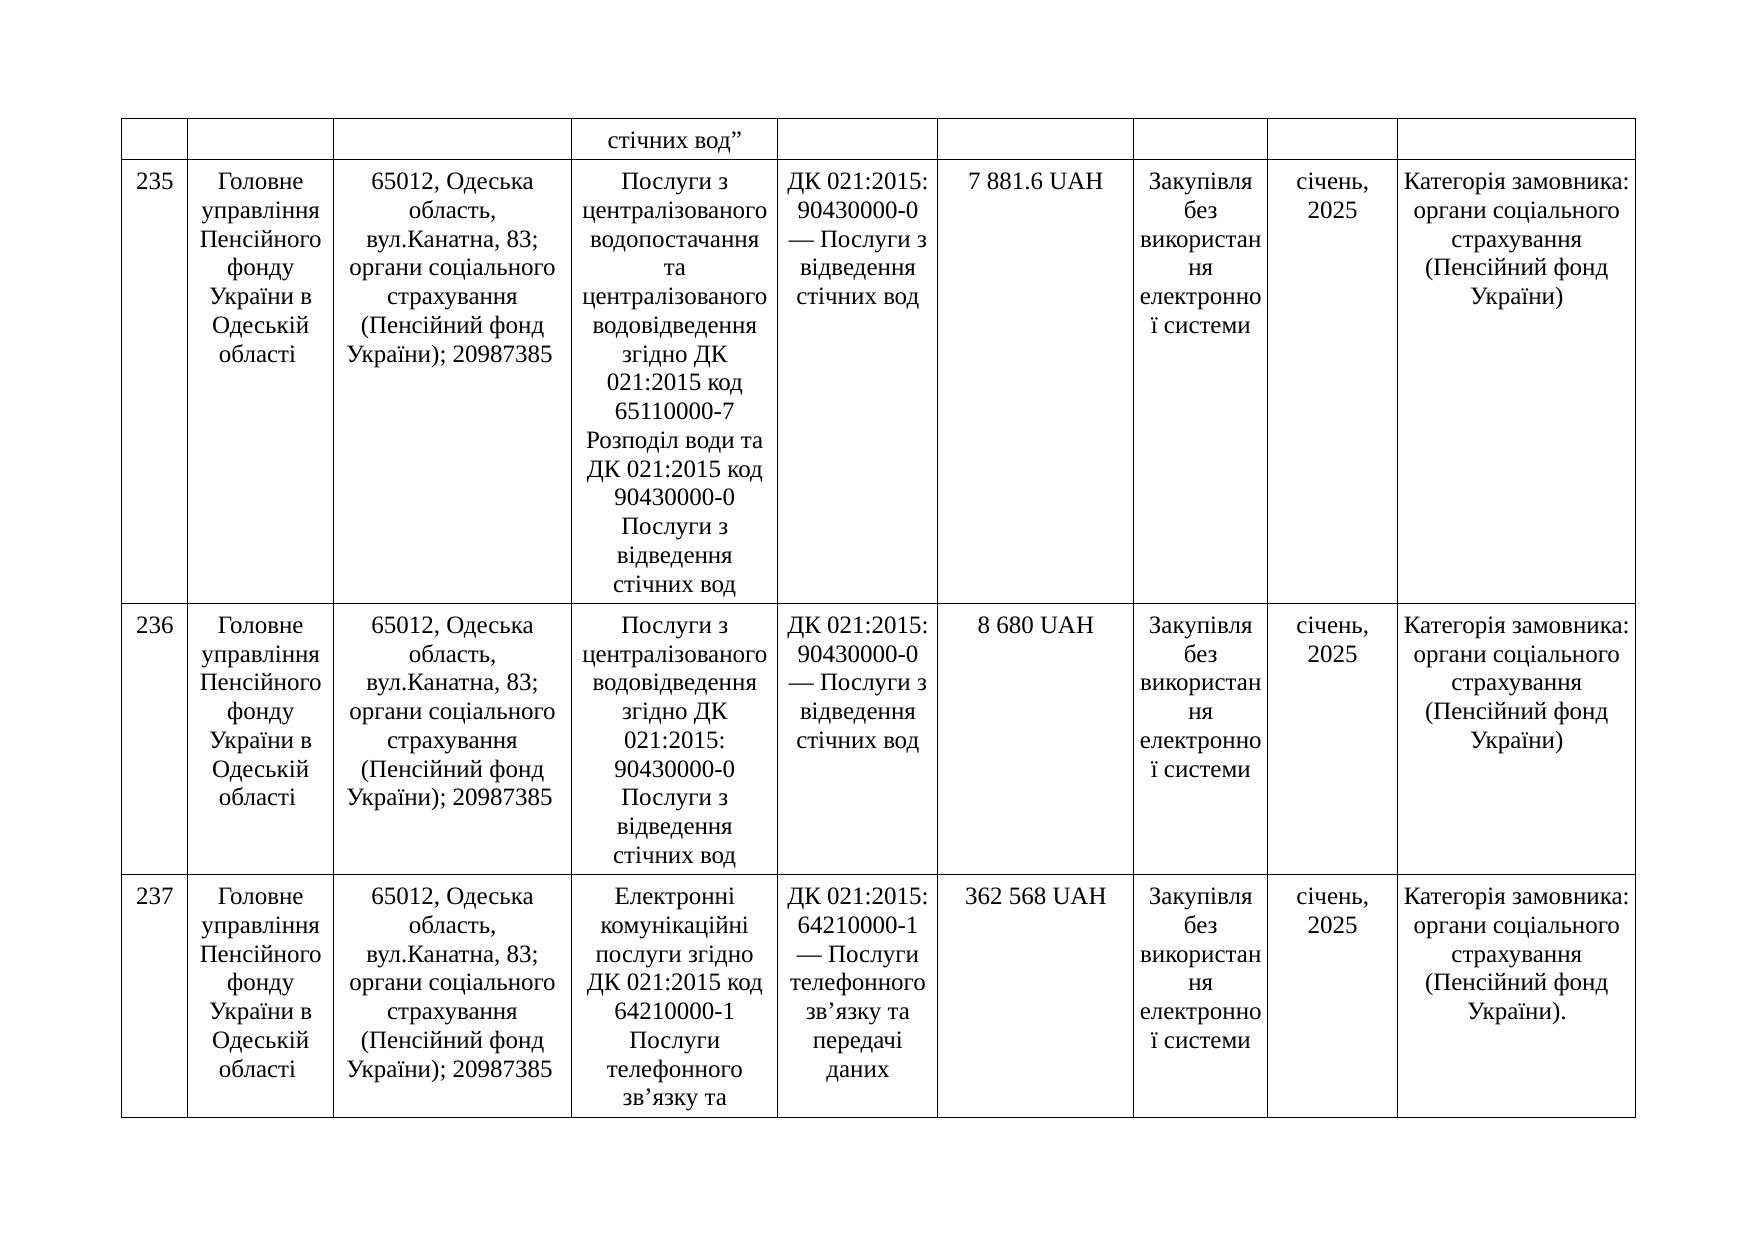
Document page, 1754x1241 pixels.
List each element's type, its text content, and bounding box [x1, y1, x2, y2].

table_cell січень, 2025 [1268, 160, 1397, 603]
table_cell [1268, 119, 1397, 159]
table_cell Категорія замовника: органи соціального страхування (Пенсійний фонд України) [1398, 604, 1635, 874]
table_cell [188, 119, 333, 159]
table_cell 65012, Одеська область, вул.Канатна, 83; органи соціального страхування (Пенсійний фонд України); 20987385 [334, 160, 571, 603]
table_cell [1398, 119, 1635, 159]
table_cell [938, 119, 1133, 159]
table_cell січень, 2025 [1268, 604, 1397, 874]
table_cell ДК 021:2015: 90430000-0 — Послуги з відведення стічних вод [778, 604, 937, 874]
table_cell ДК 021:2015: 90430000-0 — Послуги з відведення стічних вод [778, 160, 937, 603]
table_cell 8 680 UAH [938, 604, 1133, 874]
table_cell [1134, 119, 1267, 159]
table_cell 237 [122, 875, 187, 1117]
table_cell 362 568 UAH [938, 875, 1133, 1117]
table_cell Категорія замовника: органи соціального страхування (Пенсійний фонд України). [1398, 875, 1635, 1117]
table_cell стічних вод” [572, 119, 777, 159]
table_cell Послуги з централізованого водовідведення згідно ДК 021:2015: 90430000-0 Послуги з відведення стічних вод [572, 604, 777, 874]
table_cell ДК 021:2015: 64210000-1 — Послуги телефонного зв’язку та передачі даних [778, 875, 937, 1117]
table_cell Головне управління Пенсійного фонду України в Одеській області [188, 604, 333, 874]
table_cell [778, 119, 937, 159]
table_cell Головне управління Пенсійного фонду України в Одеській області [188, 875, 333, 1117]
table_cell 65012, Одеська область, вул.Канатна, 83; органи соціального страхування (Пенсійний фонд України); 20987385 [334, 875, 571, 1117]
table_cell 65012, Одеська область, вул.Канатна, 83; органи соціального страхування (Пенсійний фонд України); 20987385 [334, 604, 571, 874]
table_cell 7 881.6 UAH [938, 160, 1133, 603]
table_cell Закупівля без використання електронної системи [1134, 604, 1267, 874]
table_cell 235 [122, 160, 187, 603]
table_cell січень, 2025 [1268, 875, 1397, 1117]
table_cell [334, 119, 571, 159]
table_cell Закупівля без використання електронної системи [1134, 160, 1267, 603]
table_cell Категорія замовника: органи соціального страхування (Пенсійний фонд України) [1398, 160, 1635, 603]
table_cell Закупівля без використання електронної системи [1134, 875, 1267, 1117]
table_cell Електронні комунікаційні послуги згідно ДК 021:2015 код 64210000-1 Послуги телефонного зв’язку та [572, 875, 777, 1117]
table_cell Послуги з централізованого водопостачання та централізованого водовідведення згідно ДК 021:2015 код 65110000-7 Розподіл води та ДК 021:2015 код 90430000-0 Послуги з відведення стічних вод [572, 160, 777, 603]
table_cell 236 [122, 604, 187, 874]
table_cell [122, 119, 187, 159]
table_cell Головне управління Пенсійного фонду України в Одеській області [188, 160, 333, 603]
